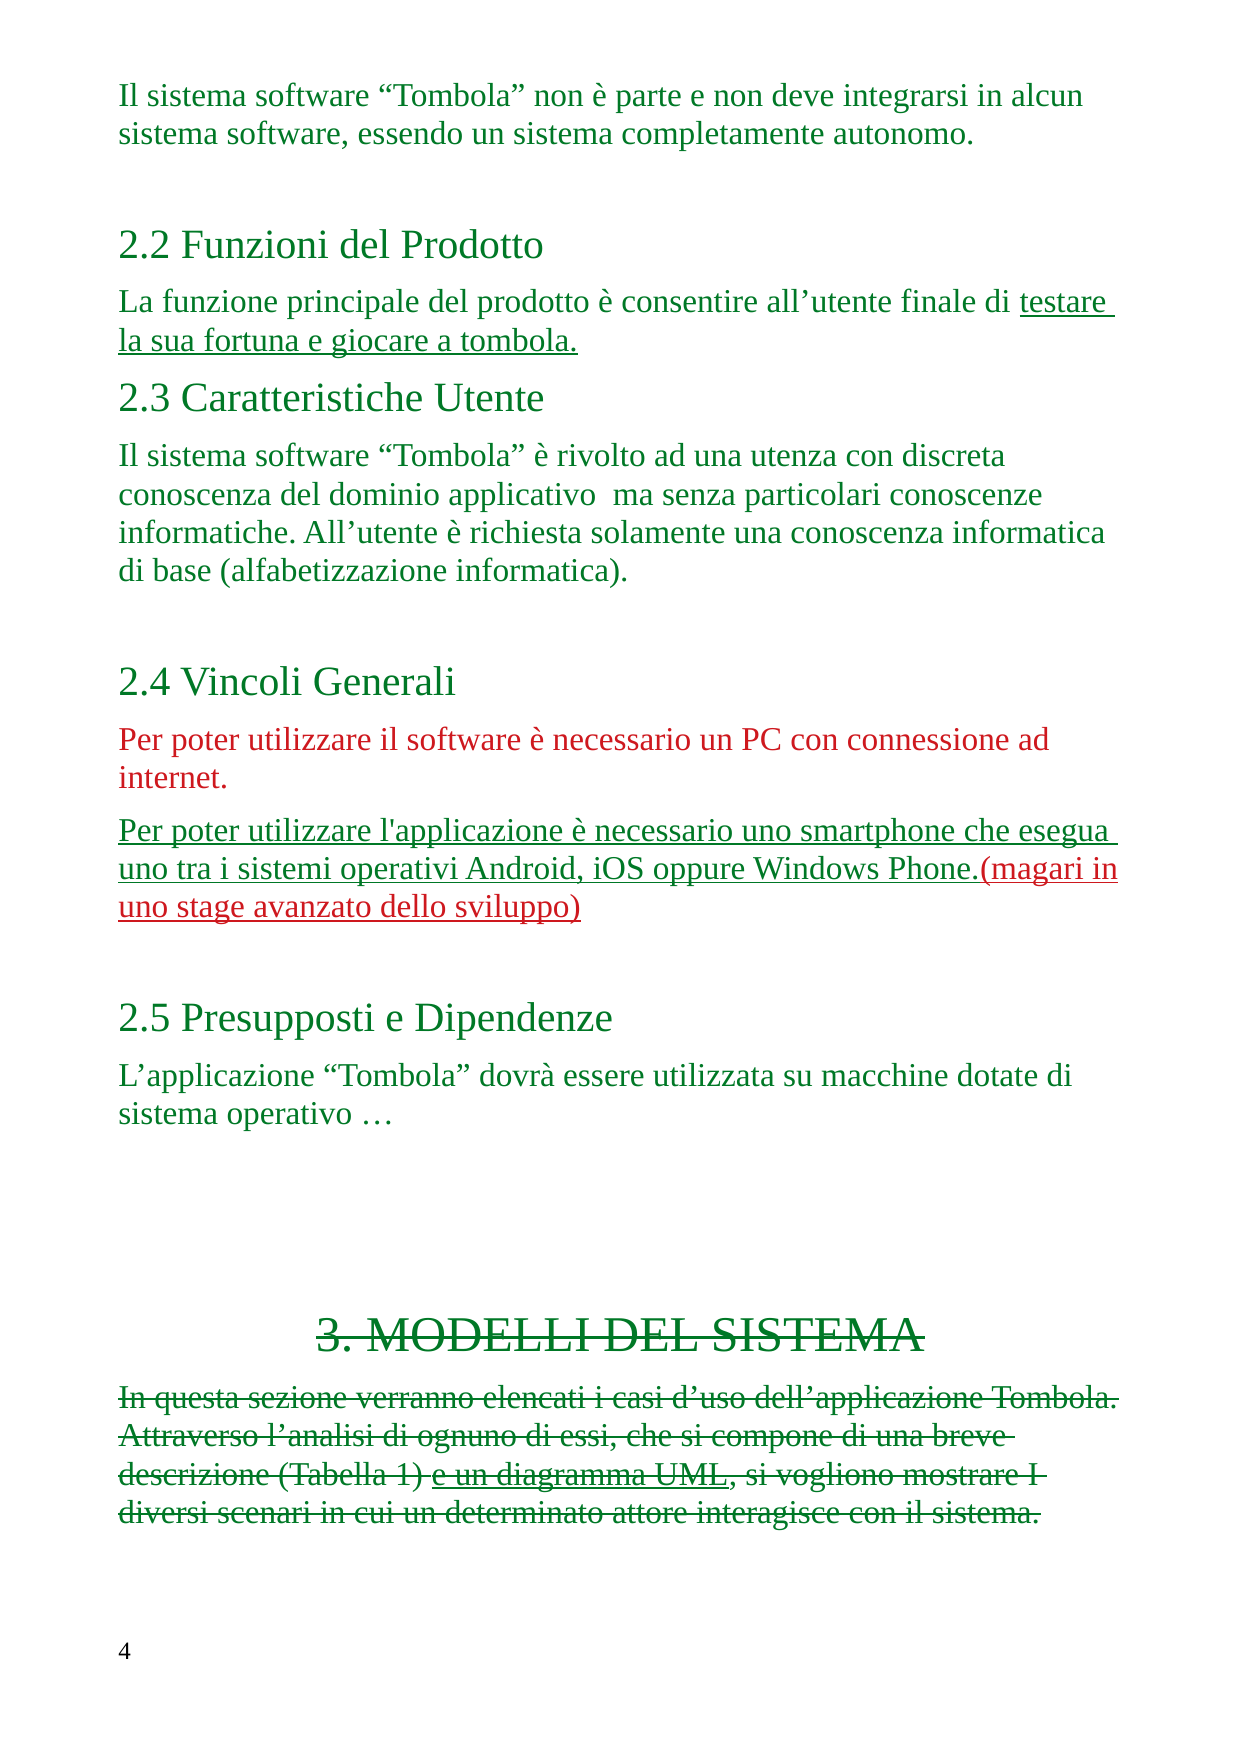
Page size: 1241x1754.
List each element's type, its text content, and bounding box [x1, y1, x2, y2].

text Per poter utilizzare il software è necessario un PC con connessione ad internet. [118, 719, 1122, 795]
text La funzione principale del prodotto è consentire all’utente finale di testare la sua fortuna e giocare a tombola. [118, 282, 1122, 358]
text 2.5 Presupposti e Dipendenze [118, 992, 1122, 1040]
text 2.2 Funzioni del Prodotto [118, 219, 1122, 267]
text Il sistema software “Tombola” è rivolto ad una utenza con discreta conoscenza del dominio applicativo ma senza particolari conoscenze informatiche. All’utente è richiesta solamente una conoscenza informatica di base (alfabetizzazione informatica). [118, 435, 1122, 589]
text L’applicazione “Tombola” dovrà essere utilizzata su macchine dotate di sistema operativo … [118, 1055, 1122, 1132]
text Il sistema software “Tombola” non è parte e non deve integrarsi in alcun sistema software, essendo un sistema completamente autonomo. [118, 75, 1122, 152]
text 2.4 Vincoli Generali [118, 656, 1122, 704]
text 2.3 Caratteristiche Utente [118, 373, 1122, 421]
text In questa sezione verranno elencati i casi d’uso dell’applicazione Tombola. Attraverso l’analisi di ognuno di essi, che si compone di una breve descrizione (Tabella 1) e un diagramma UML, si vogliono mostrare I diversi scenari in cui un determinato attore interagisce con il sistema. [118, 1377, 1122, 1530]
text Per poter utilizzare l'applicazione è necessario uno smartphone che esegua uno tra i sistemi operativi Android, iOS oppure Windows Phone.(magari in uno stage avanzato dello sviluppo) [118, 810, 1122, 925]
text 3. MODELLI DEL SISTEMA [118, 1305, 1122, 1362]
